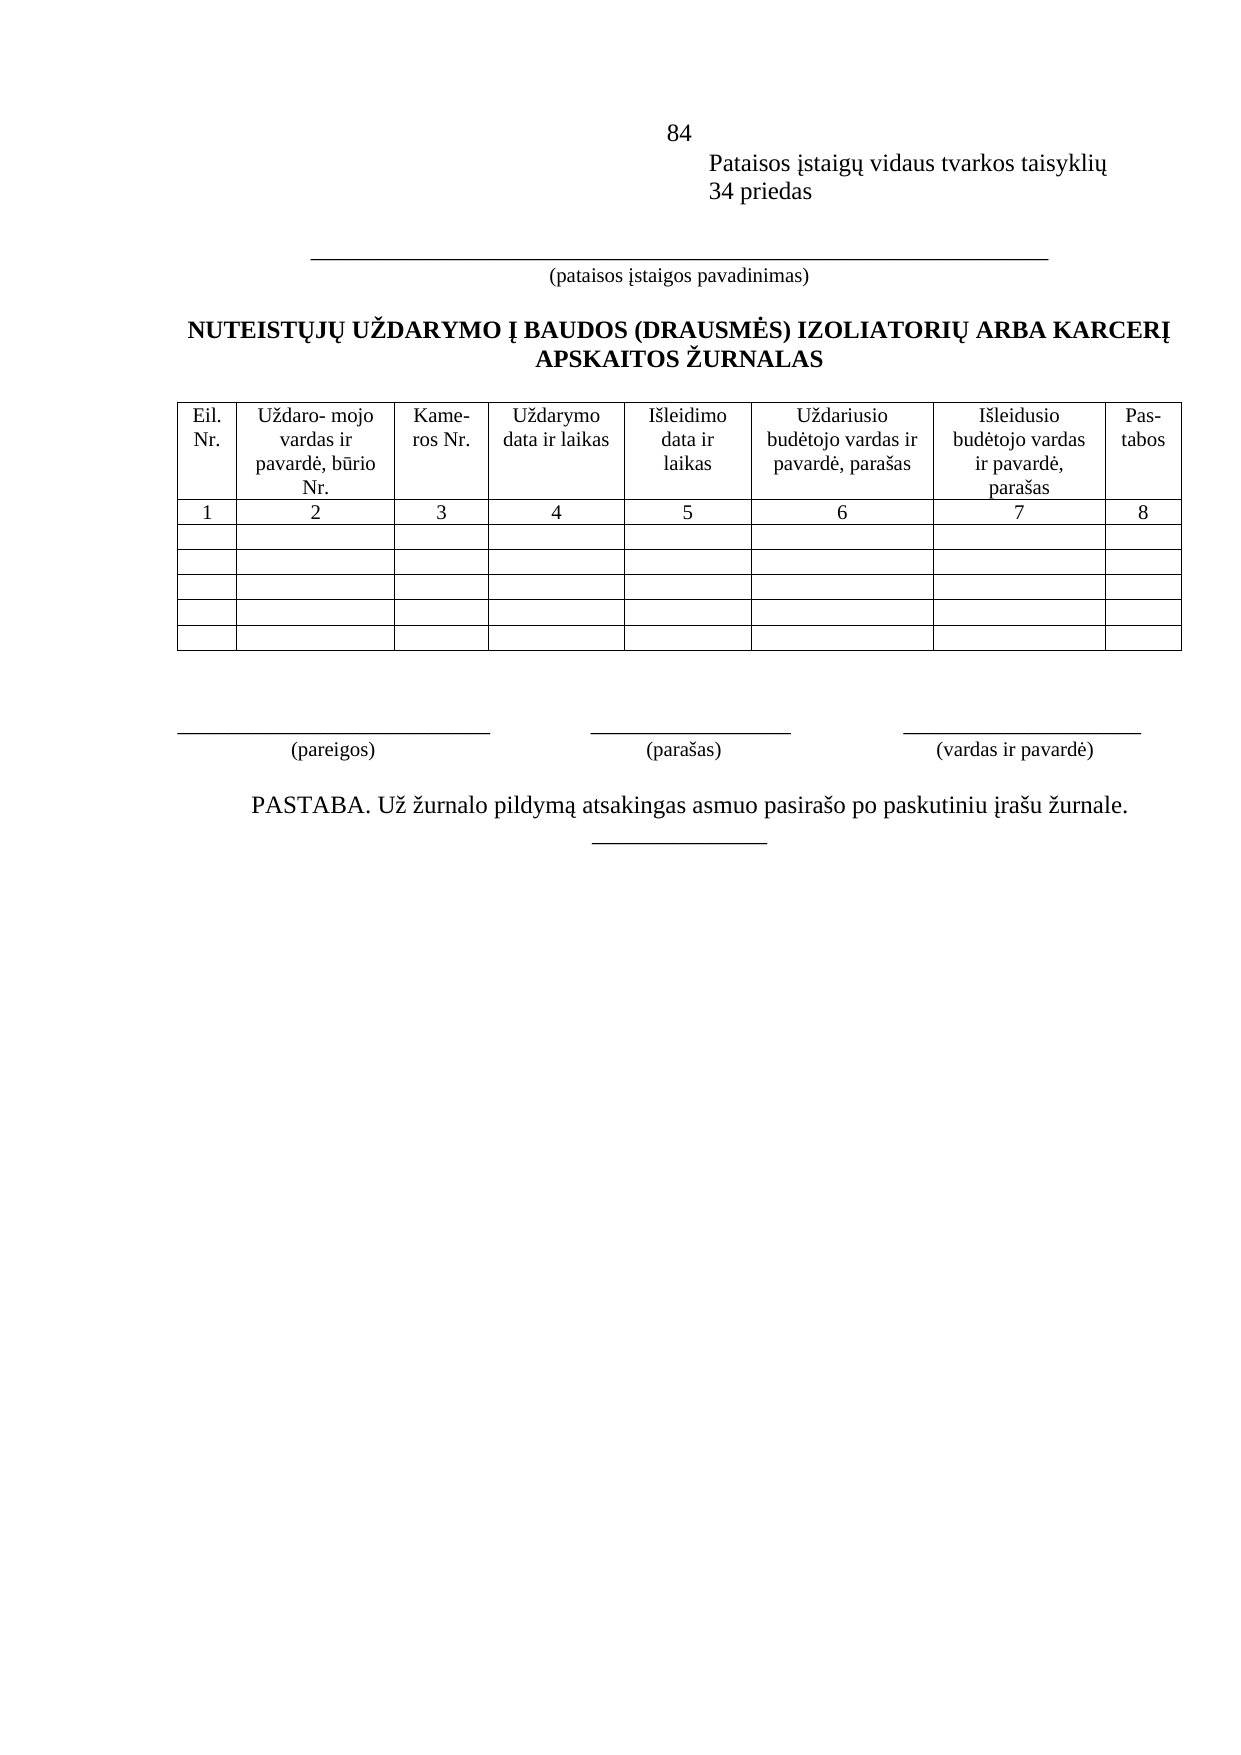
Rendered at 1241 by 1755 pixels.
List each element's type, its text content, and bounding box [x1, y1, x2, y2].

table_cell 2 [237, 500, 394, 524]
table_cell [934, 600, 1105, 624]
table_cell [752, 626, 933, 649]
table_cell 1 [178, 500, 236, 524]
table_cell 4 [489, 500, 624, 524]
text (pareigos) (parašas) (vardas ir pavardė) [177, 737, 1181, 761]
table_cell [395, 575, 488, 599]
table_cell [625, 626, 751, 649]
table_header Uždarymo data ir laikas [489, 403, 624, 499]
table_cell [1106, 600, 1181, 624]
table_header Išleidusio budėtojo vardas ir pavardė, parašas [934, 403, 1105, 499]
text NUTEISTŲJŲ UŽDARYMO Į BAUDOS (DRAUSMĖS) IZOLIATORIŲ ARBA KARCERĮ APSKAITOS ŽURNALAS [177, 315, 1181, 373]
table_cell [489, 600, 624, 624]
table_cell [625, 575, 751, 599]
table_header Eil. Nr. [178, 403, 236, 499]
table_header Kame- ros Nr. [395, 403, 488, 499]
table_cell [237, 600, 394, 624]
table_header Pas- tabos [1106, 403, 1181, 499]
table_cell 8 [1106, 500, 1181, 524]
table_cell [178, 525, 236, 549]
table_cell [237, 550, 394, 574]
table_cell 5 [625, 500, 751, 524]
table_header Uždaro- mojo vardas ir pavardė, būrio Nr. [237, 403, 394, 499]
table_cell 7 [934, 500, 1105, 524]
table_cell [1106, 575, 1181, 599]
table_cell [489, 525, 624, 549]
table_cell [752, 550, 933, 574]
table_cell [752, 525, 933, 549]
table_cell [934, 575, 1105, 599]
table_cell [752, 575, 933, 599]
table_cell [178, 600, 236, 624]
table_cell 6 [752, 500, 933, 524]
table_cell [934, 525, 1105, 549]
text _________________________ ________________ ___________________ [177, 708, 1181, 737]
table_cell [489, 626, 624, 649]
text (pataisos įstaigos pavadinimas) [177, 263, 1181, 287]
table_cell [237, 626, 394, 649]
table_cell [934, 626, 1105, 649]
table_cell [395, 550, 488, 574]
table_cell [1106, 550, 1181, 574]
text 34 priedas [177, 176, 1181, 205]
table_cell [178, 550, 236, 574]
table_cell [178, 626, 236, 649]
table_cell [395, 525, 488, 549]
table_cell [934, 550, 1105, 574]
table_cell [625, 525, 751, 549]
table_cell 3 [395, 500, 488, 524]
table_cell [237, 575, 394, 599]
table_cell [1106, 525, 1181, 549]
table_header Uždariusio budėtojo vardas ir pavardė, parašas [752, 403, 933, 499]
table_cell [395, 626, 488, 649]
table_cell [178, 575, 236, 599]
table_cell [1106, 626, 1181, 649]
text ___________________________________________________________ [177, 234, 1181, 263]
table_cell [489, 550, 624, 574]
table_cell [395, 600, 488, 624]
text ______________ [177, 818, 1181, 847]
text Pataisos įstaigų vidaus tvarkos taisyklių [709, 148, 1181, 176]
table_cell [625, 550, 751, 574]
table_cell [489, 575, 624, 599]
table_cell [752, 600, 933, 624]
table_cell [625, 600, 751, 624]
table_header Išleidimo data ir laikas [625, 403, 751, 499]
text PASTABA. Už žurnalo pildymą atsakingas asmuo pasirašo po paskutiniu įrašu žurnale. [177, 790, 1181, 818]
table_cell [237, 525, 394, 549]
